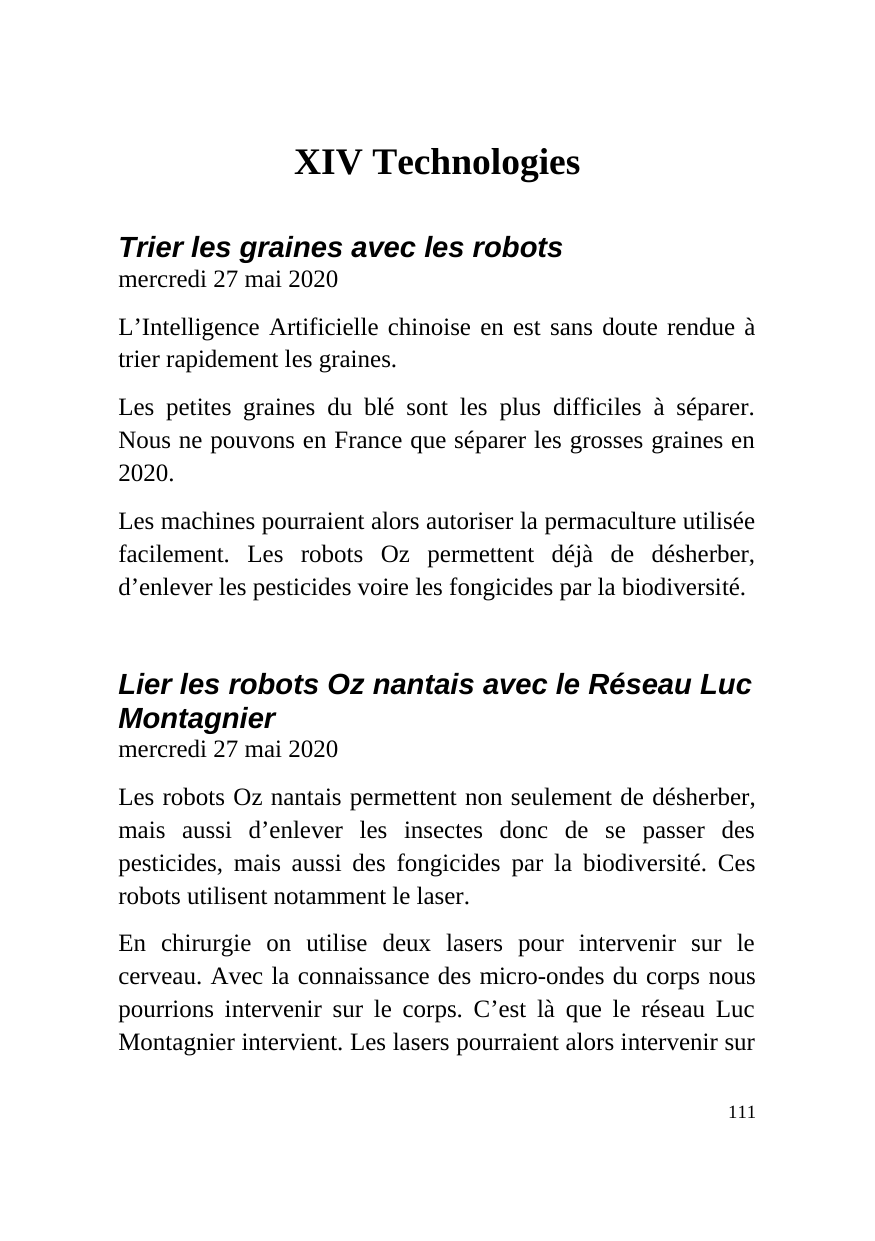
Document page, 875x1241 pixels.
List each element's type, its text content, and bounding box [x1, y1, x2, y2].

subtitle XIV Technologies [118, 140, 756, 183]
text mercredi 27 mai 2020 [118, 734, 756, 763]
text Les petites graines du blé sont les plus difficiles à séparer. Nous ne pouvons en France que séparer les grosses graines en 2020. [118, 392, 756, 487]
text L’Intelligence Artificielle chinoise en est sans doute rendue à trier rapidement les graines. [118, 312, 756, 373]
text Les machines pourraient alors autoriser la permaculture utilisée facilement. Les robots Oz permettent déjà de désherber, d’enlever les pesticides voire les fongicides par la biodiversité. [118, 506, 756, 601]
text Les robots Oz nantais permettent non seulement de désherber, mais aussi d’enlever les insectes donc de se passer des pesticides, mais aussi des fongicides par la biodiversité. Ces robots utilisent notamment le laser. [118, 782, 756, 909]
text mercredi 27 mai 2020 [118, 264, 756, 293]
subtitle Trier les graines avec les robots [118, 230, 756, 264]
text En chirurgie on utilise deux lasers pour intervenir sur le cerveau. Avec la connaissance des micro-ondes du corps nous pourrions intervenir sur le corps. C’est là que le réseau Luc Montagnier intervient. Les lasers pourraient alors intervenir sur [118, 928, 756, 1056]
subtitle Lier les robots Oz nantais avec le Réseau Luc Montagnier [118, 667, 756, 734]
